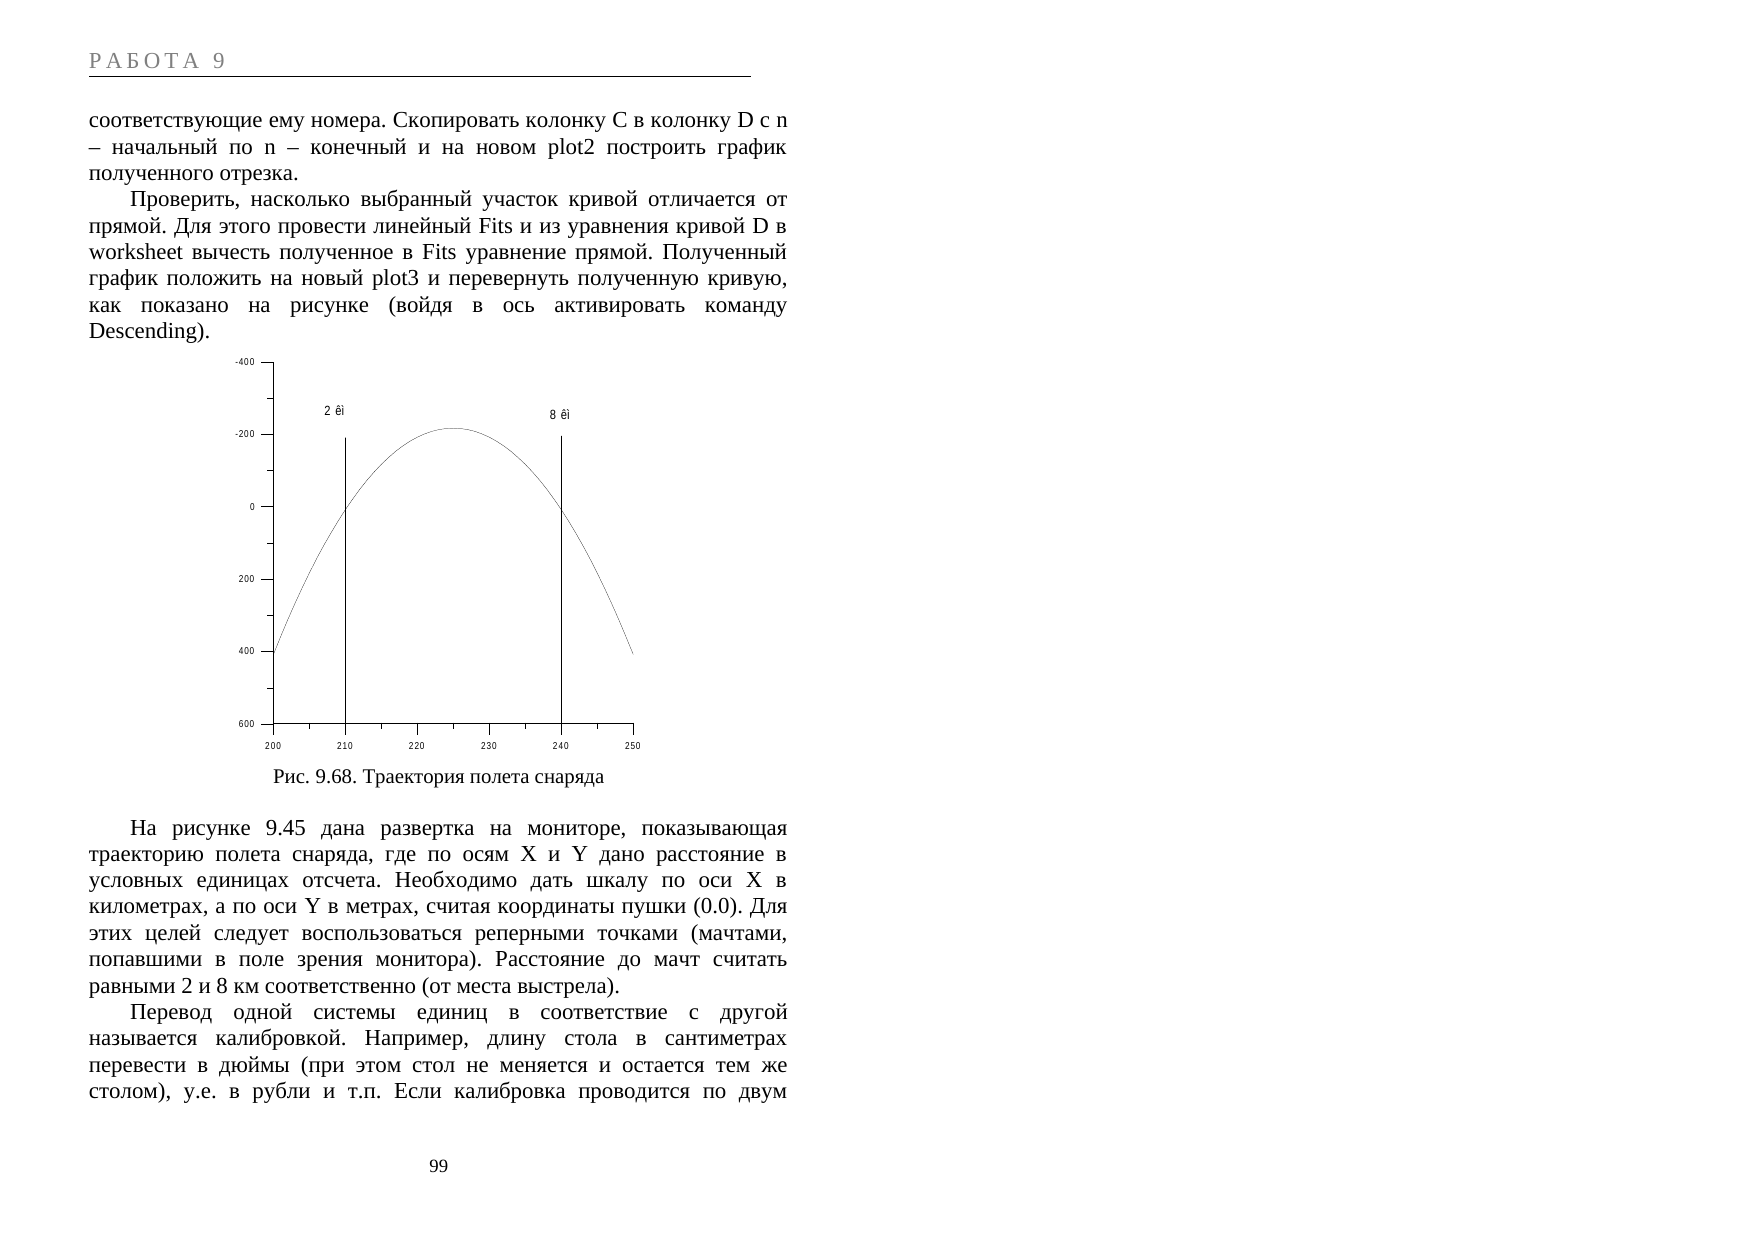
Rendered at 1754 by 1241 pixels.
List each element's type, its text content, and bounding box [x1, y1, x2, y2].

text На рисунке 9.45 дана развертка на мониторе, показывающая траекторию полета снаряда, где по осям Х и Y дано расстояние в условных единицах отсчета. Необходимо дать шкалу по оси Х в километрах, а по оси Y в метрах, считая координаты пушки (0.0). Для этих целей следует воспользоваться реперными точками (мачтами, попавшими в поле зрения монитора). Расстояние до мачт считать равными 2 и 8 км соответственно (от места выстрела). [89, 813, 788, 998]
text Рис. 9.68. Траектория полета снаряда [89, 764, 788, 788]
text Проверить, насколько выбранный участок кривой отличается от прямой. Для этого провести линейный Fits и из уравнения кривой D в worksheet вычесть полученное в Fits уравнение прямой. Полученный график положить на новый plot3 и перевернуть полученную кривую, как показано на рисунке (войдя в ось активировать команду Descending). [89, 185, 788, 343]
text соответствующие ему номера. Скопировать колонку С в колонку D с n – начальный по n – конечный и на новом plot2 построить график полученного отрезка. [89, 106, 788, 185]
text Перевод одной системы единиц в соответствие с другой называется калибровкой. Например, длину стола в сантиметрах перевести в дюймы (при этом стол не меняется и остается тем же столом), у.е. в рубли и т.п. Если калибровка проводится по двум [89, 998, 788, 1103]
